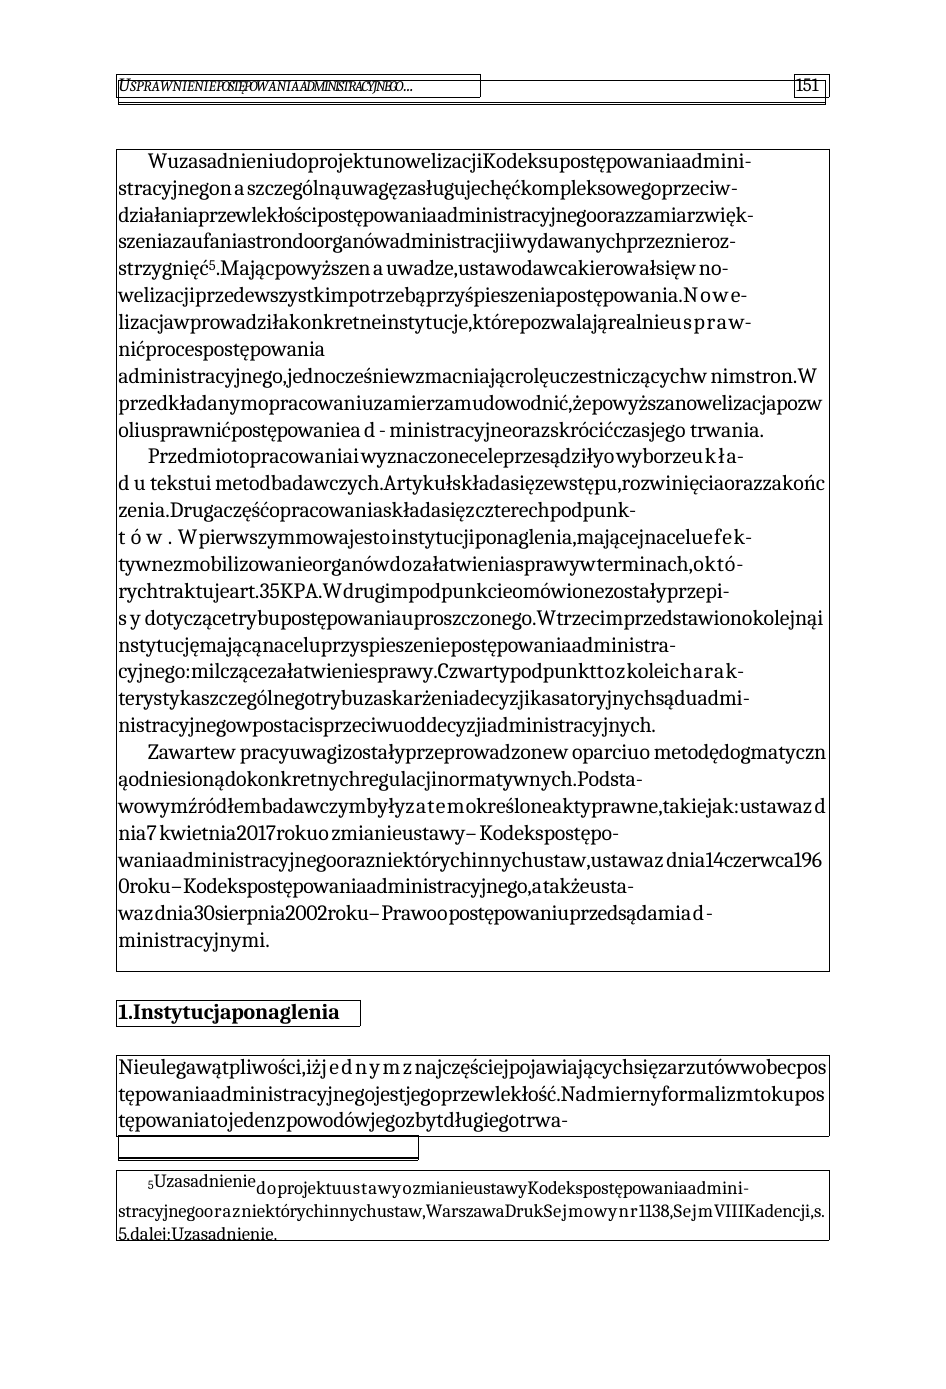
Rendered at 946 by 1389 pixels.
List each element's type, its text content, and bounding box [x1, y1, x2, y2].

text 151 [796, 75, 829, 96]
text Nieulegawątpliwości,iżjednymznajczęściejpojawiającychsięzarzutówwobecpostępowaniaadministracyjnegojestjegoprzewlekłość.Nadmiernyformalizmtokupostępowaniatojedenzpowodówjegozbytdługiegotrwa- [118, 1056, 827, 1133]
text Przedmiotopracowaniaiwyznaczoneceleprzesądziłyowyborzeukła-dutekstuimetodbadawczych.Artykułskładasięzewstępu,rozwinięciaorazzakończenia.Drugaczęśćopracowaniaskładasięzczterechpodpunk-tów.Wpierwszymmowajestoinstytucjiponaglenia,mającejnaceluefek-tywnezmobilizowanieorganówdozałatwieniasprawywterminach,októ-rychtraktujeart.35KPA.Wdrugimpodpunkcieomówionezostałyprzepi-sydotyczącetrybupostępowaniauproszczonego.Wtrzecimprzedstawionokolejnąinstytucjęmającąnaceluprzyspieszeniepostępowaniaadministra-cyjnego:milczącezałatwieniesprawy.Czwartypodpunkttozkoleicharak-terystykaszczególnegotrybuzaskarżeniadecyzjikasatoryjnychsąduadmi-nistracyjnegowpostacisprzeciwuoddecyzjiadministracyjnych. [118, 444, 828, 738]
text USPRAWNIENIEPOSTĘPOWANIAADMINISTRACYJNEGO... [119, 81, 480, 96]
text WuzasadnieniudoprojektunowelizacjiKodeksupostępowaniaadmini-stracyjnegonaszczególnąuwagęzasługujechęćkompleksowegoprzeciw-działaniaprzewlekłościpostępowaniaadministracyjnegoorazzamiarzwięk-szeniazaufaniastrondoorganówadministracjiiwydawanychprzeznieroz-strzygnięć5.Mającpowyższenauwadze,ustawodawcakierowałsięwno-welizacjiprzedewszystkimpotrzebąprzyśpieszeniapostępowania.Nowe-lizacjawprowadziłakonkretneinstytucje,którepozwalająrealnieuspraw-nićprocespostępowania administracyjnego,jednocześniewzmacniającrolęuczestniczącychwnimstron.Wprzedkładanymopracowaniuzamierzamudowodnić,żepowyższanowelizacjapozwoliusprawnićpostępowaniead-ministracyjneorazskrócićczasjego trwania. [118, 150, 827, 442]
text [118, 75, 480, 80]
text Zawartewpracyuwagizostałyprzeprowadzonewoparciuometodędogmatycznąodniesionądokonkretnychregulacjinormatywnych.Podsta-wowymźródłembadawczymbyłyzatemokreśloneaktyprawne,takiejak:ustawazdnia7kwietnia2017rokuozmianieustawy–Kodekspostępo-waniaadministracyjnegoorazniektórychinnychustaw,ustawazdnia14czerwca1960roku–Kodekspostępowaniaadministracyjnego,atakżeusta-wazdnia30sierpnia2002roku–Prawoopostępowaniuprzedsądamiad-ministracyjnymi. [118, 740, 828, 953]
text 5UzasadnieniedoprojektuustawyozmianieustawyKodekspostępowaniaadmini-stracyjnegoorazniektórychinnychustaw,WarszawaDrukSejmowynr1138,SejmVIIIKadencji,s.5,dalej:Uzasadnienie. [118, 1171, 827, 1240]
text 1.Instytucjaponaglenia [118, 1001, 360, 1025]
